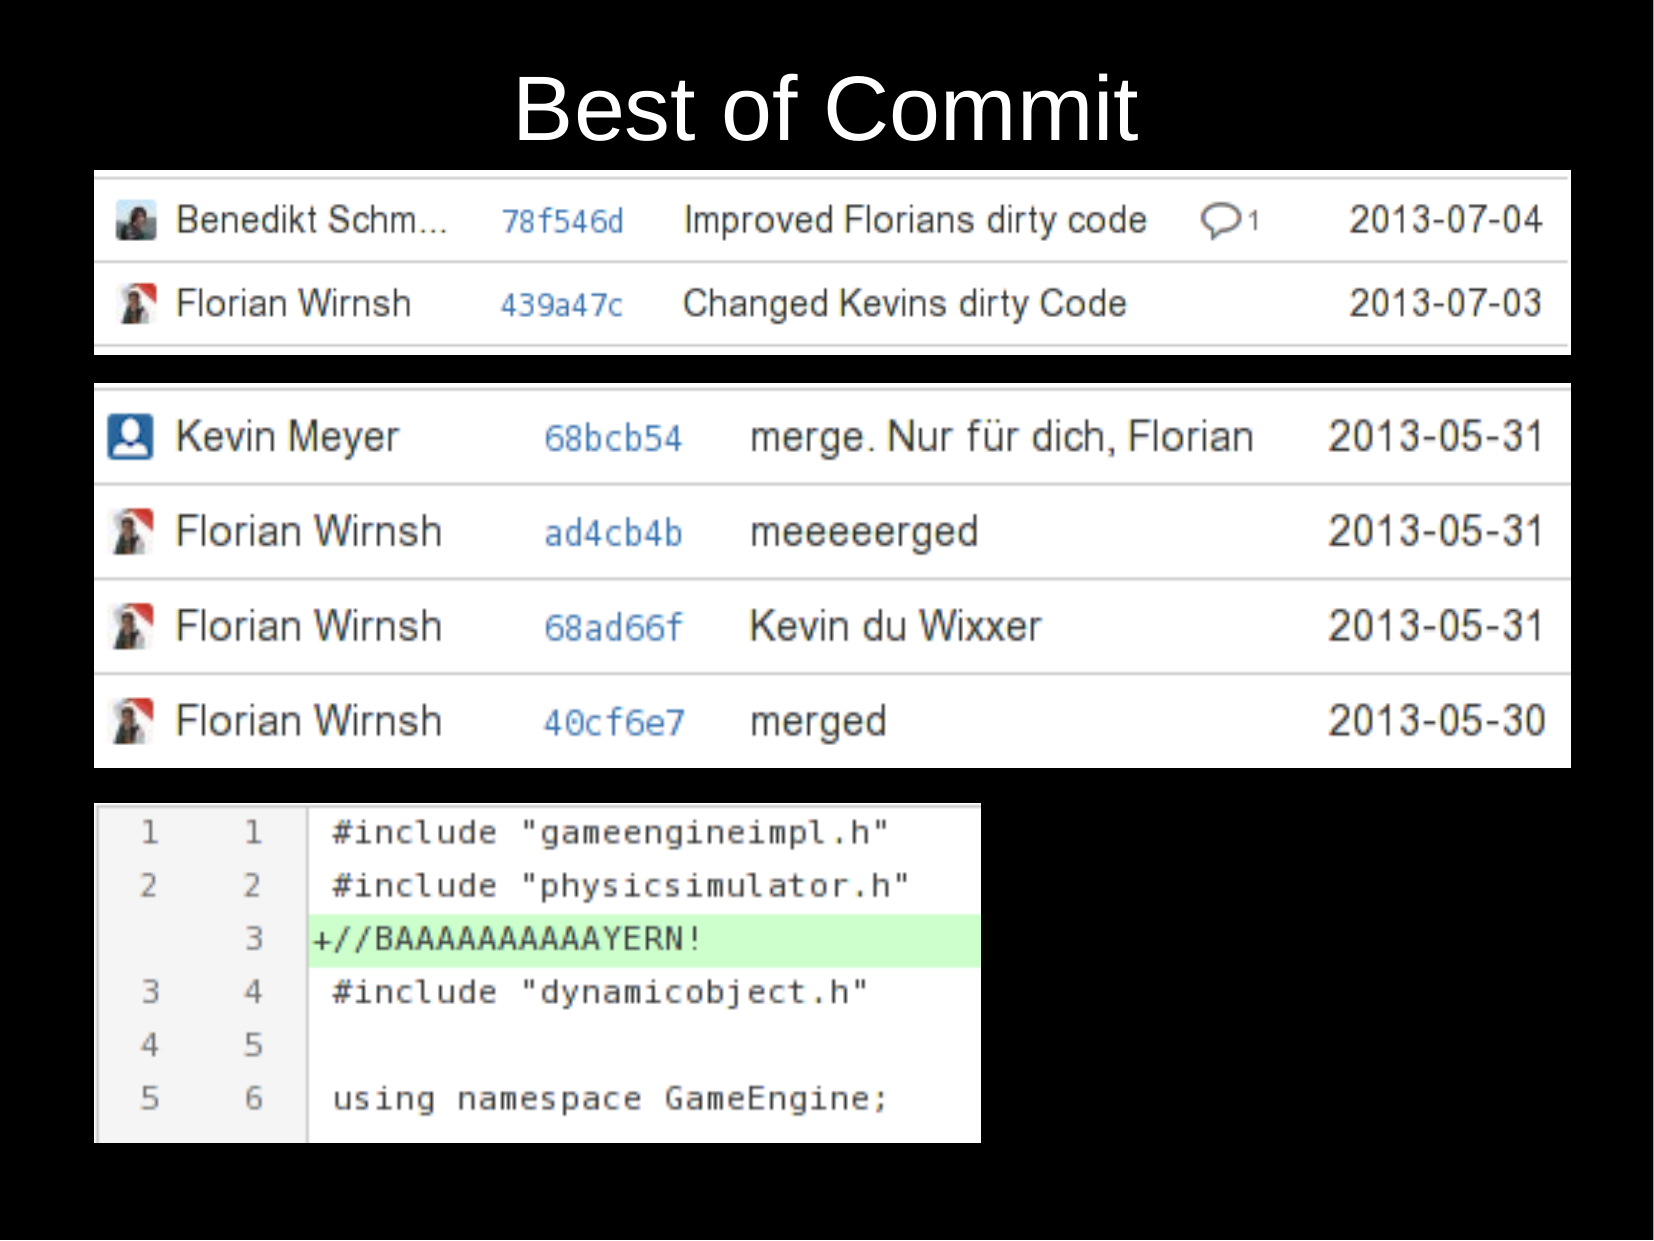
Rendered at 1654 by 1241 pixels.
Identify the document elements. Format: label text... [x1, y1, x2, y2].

picture [94, 170, 1571, 355]
picture [94, 803, 981, 1143]
picture [94, 383, 1571, 768]
title Best of Commit [82, 5, 1571, 213]
